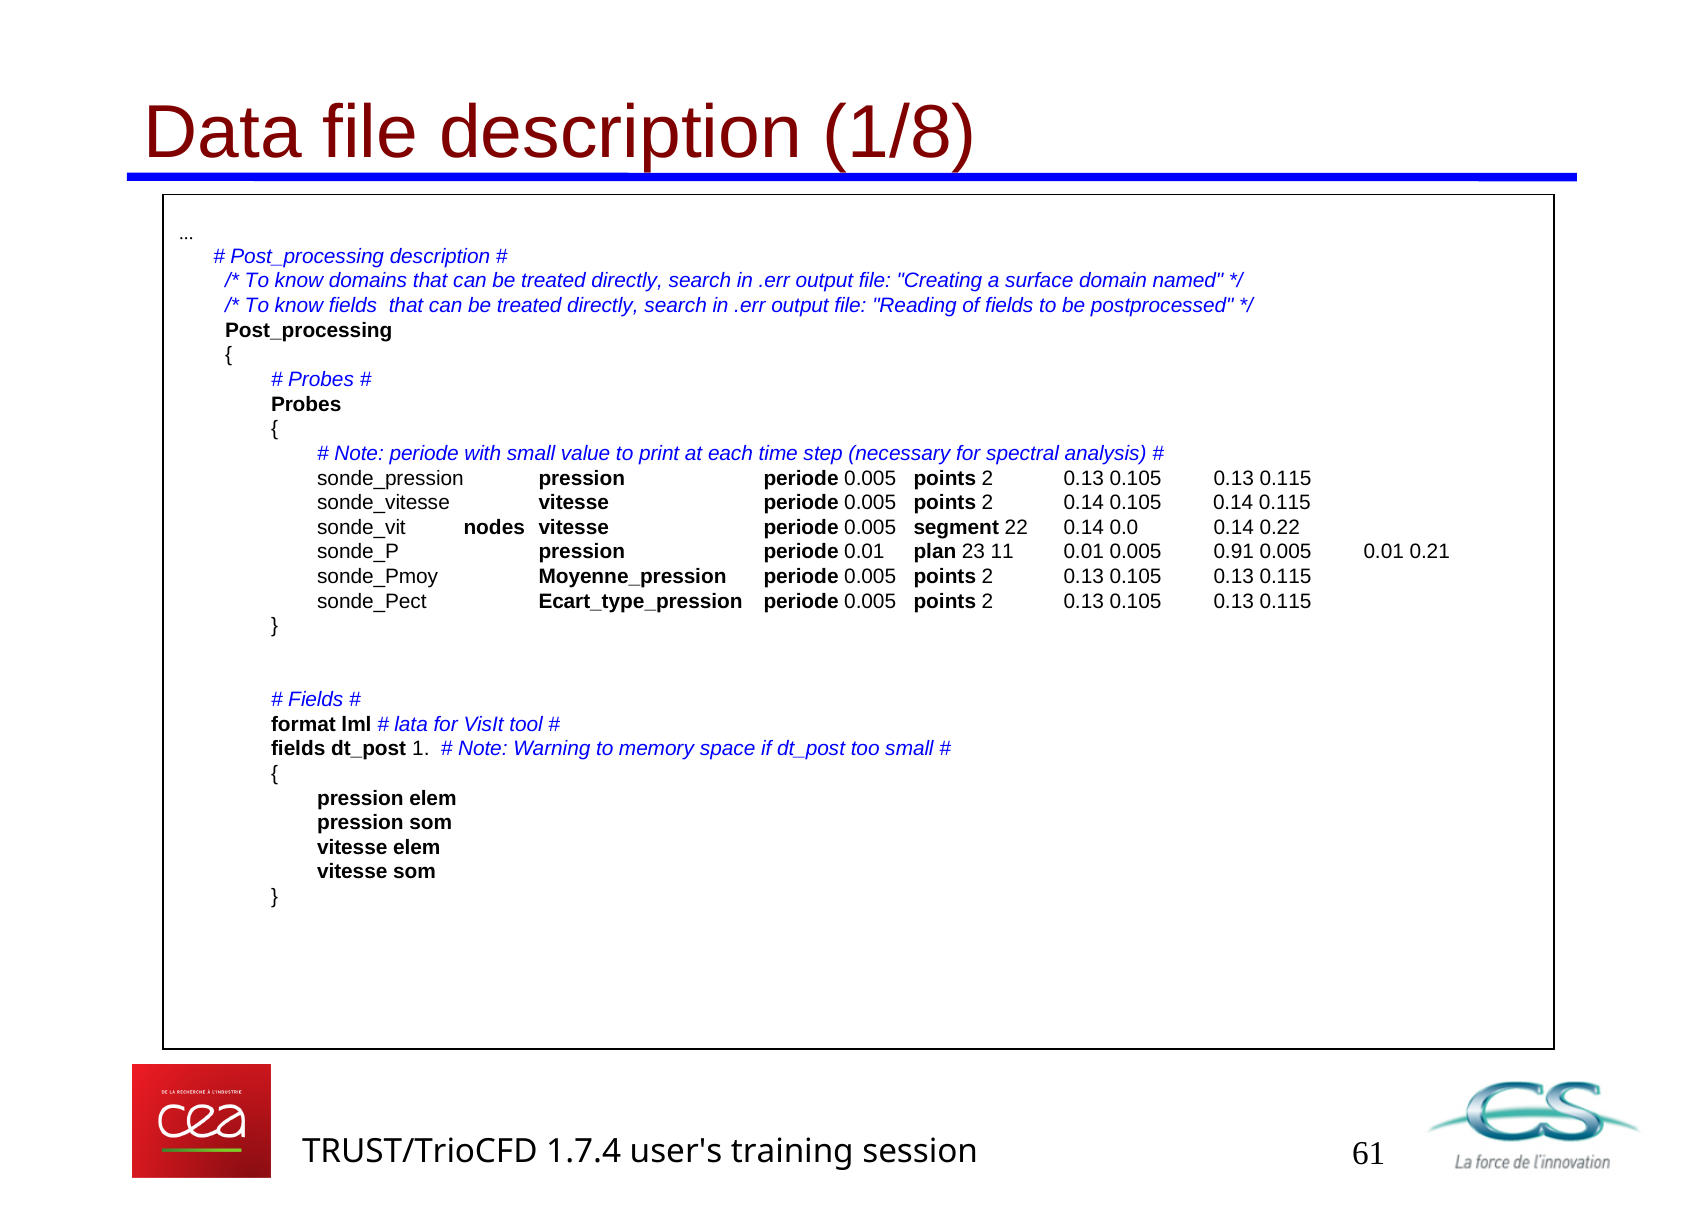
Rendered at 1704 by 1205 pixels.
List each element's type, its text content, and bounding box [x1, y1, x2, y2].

picture [132, 1064, 271, 1178]
picture [1423, 1072, 1648, 1179]
text_box ... # Post_processing description # /* To know domains that can be treated directly, search in .err output file: "Creating a surface domain named" */ /* To know fields that can be treated directly, search in .err output file: "Reading of fields to be postprocessed" */ Post_processing { # Probes # Probes { # Note: periode with small value to print at each time step (necessary for spectral analysis) # sonde_pression pression periode 0.005 points 2 0.13 0.105 0.13 0.115 sonde_vitesse vitesse periode 0.005 points 2 0.14 0.105 0.14 0.115 sonde_vit nodes vitesse periode 0.005 segment 22 0.14 0.0 0.14 0.22 sonde_P pression periode 0.01 plan 23 11 0.01 0.005 0.91 0.005 0.01 0.21 sonde_Pmoy Moyenne_pression periode 0.005 points 2 0.13 0.105 0.13 0.115 sonde_Pect Ecart_type_pression periode 0.005 points 2 0.13 0.105 0.13 0.115 } # Fields # format lml # lata for VisIt tool # fields dt_post 1. # Note: Warning to memory space if dt_post too small # { pression elem pression som vitesse elem vitesse som } [163, 194, 1554, 1049]
title Data file description (1/8) [127, 39, 1577, 215]
